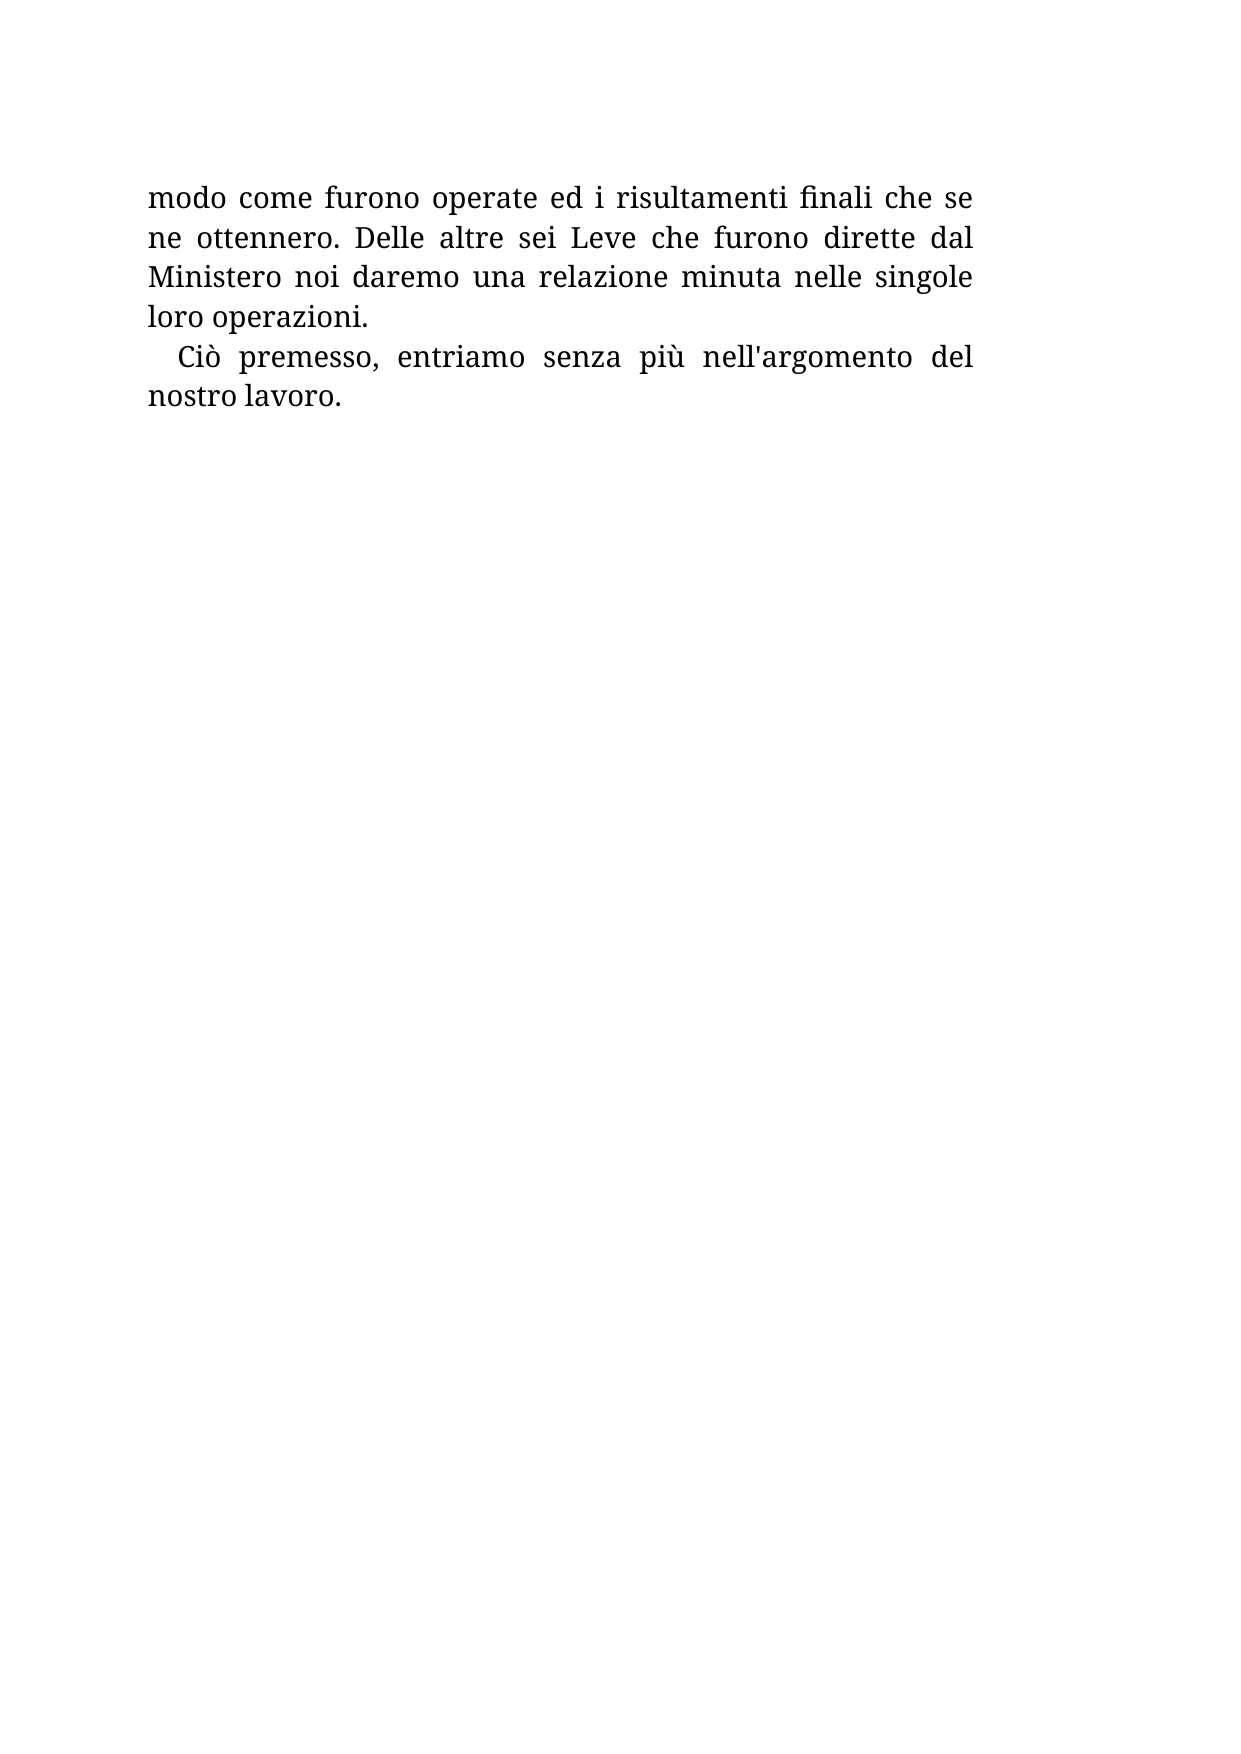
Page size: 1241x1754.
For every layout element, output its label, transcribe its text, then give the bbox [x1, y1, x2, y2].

text Ciò premesso, entriamo senza più nell'argomento del nostro lavoro. [148, 336, 974, 415]
text modo come furono operate ed i risultamenti finali che se ne ottennero. Delle altre sei Leve che furono dirette dal Ministero noi daremo una relazione minuta nelle singole loro operazioni. [148, 177, 974, 336]
